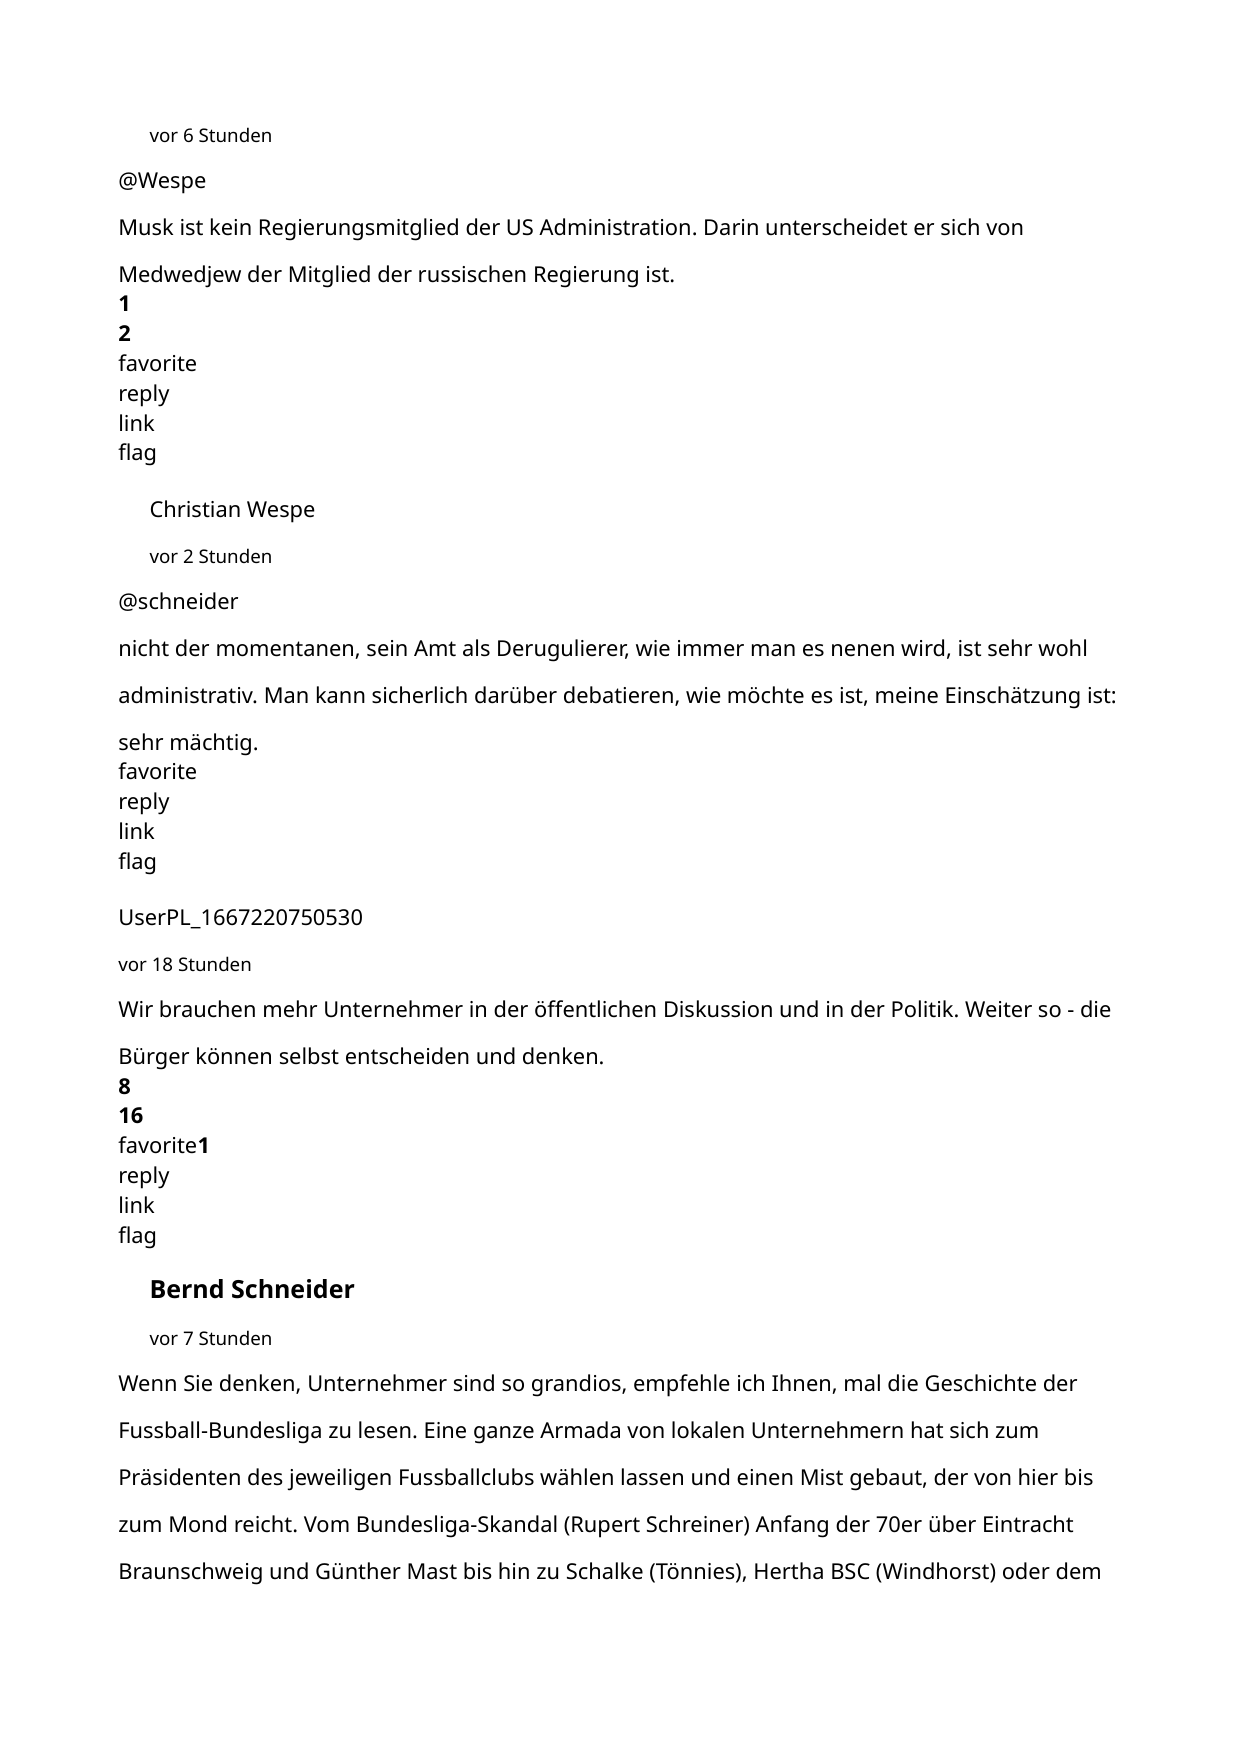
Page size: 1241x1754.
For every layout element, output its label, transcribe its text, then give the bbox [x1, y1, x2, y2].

text flag [118, 1220, 1122, 1249]
text Wir brauchen mehr Unternehmer in der öffentlichen Diskussion und in der Politik. Weiter so - die Bürger können selbst entscheiden und denken. [118, 977, 1122, 1071]
text favorite [118, 756, 1122, 786]
text flag [118, 846, 1122, 875]
text 2 [118, 318, 1122, 348]
text reply [118, 1160, 1122, 1190]
text Bernd Schneider [149, 1265, 1114, 1306]
text 16 [118, 1101, 1122, 1130]
text link [118, 816, 1122, 846]
text UserPL_1667220750530 [118, 891, 1114, 932]
text @Wespe Musk ist kein Regierungsmitglied der US Administration. Darin unterscheidet er sich von Medwedjew der Mitglied der russischen Regierung ist. [118, 148, 1122, 288]
text 8 [118, 1071, 1122, 1101]
text vor 18 Stunden [118, 947, 1122, 977]
text flag [118, 437, 1122, 467]
text link [118, 408, 1122, 437]
text @schneider nicht der momentanen, sein Amt als Derugulierer, wie immer man es nenen wird, ist sehr wohl administrativ. Man kann sicherlich darüber debatieren, wie möchte es ist, meine Einschätzung ist: sehr mächtig. [118, 569, 1122, 756]
text reply [118, 786, 1122, 816]
text reply [118, 378, 1122, 408]
text vor 6 Stunden [149, 118, 1122, 148]
text favorite [118, 348, 1122, 378]
text Wenn Sie denken, Unternehmer sind so grandios, empfehle ich Ihnen, mal die Geschichte der Fussball-Bundesliga zu lesen. Eine ganze Armada von lokalen Unternehmern hat sich zum Präsidenten des jeweiligen Fussballclubs wählen lassen und einen Mist gebaut, der von hier bis zum Mond reicht. Vom Bundesliga-Skandal (Rupert Schreiner) Anfang der 70er über Eintracht Braunschweig und Günther Mast bis hin zu Schalke (Tönnies), Hertha BSC (Windhorst) oder dem [118, 1351, 1122, 1585]
text vor 2 Stunden [149, 539, 1122, 569]
text vor 7 Stunden [149, 1321, 1122, 1351]
text link [118, 1190, 1122, 1220]
text 1 [118, 288, 1122, 318]
text favorite1 [118, 1130, 1122, 1160]
text Christian Wespe [149, 483, 1114, 523]
